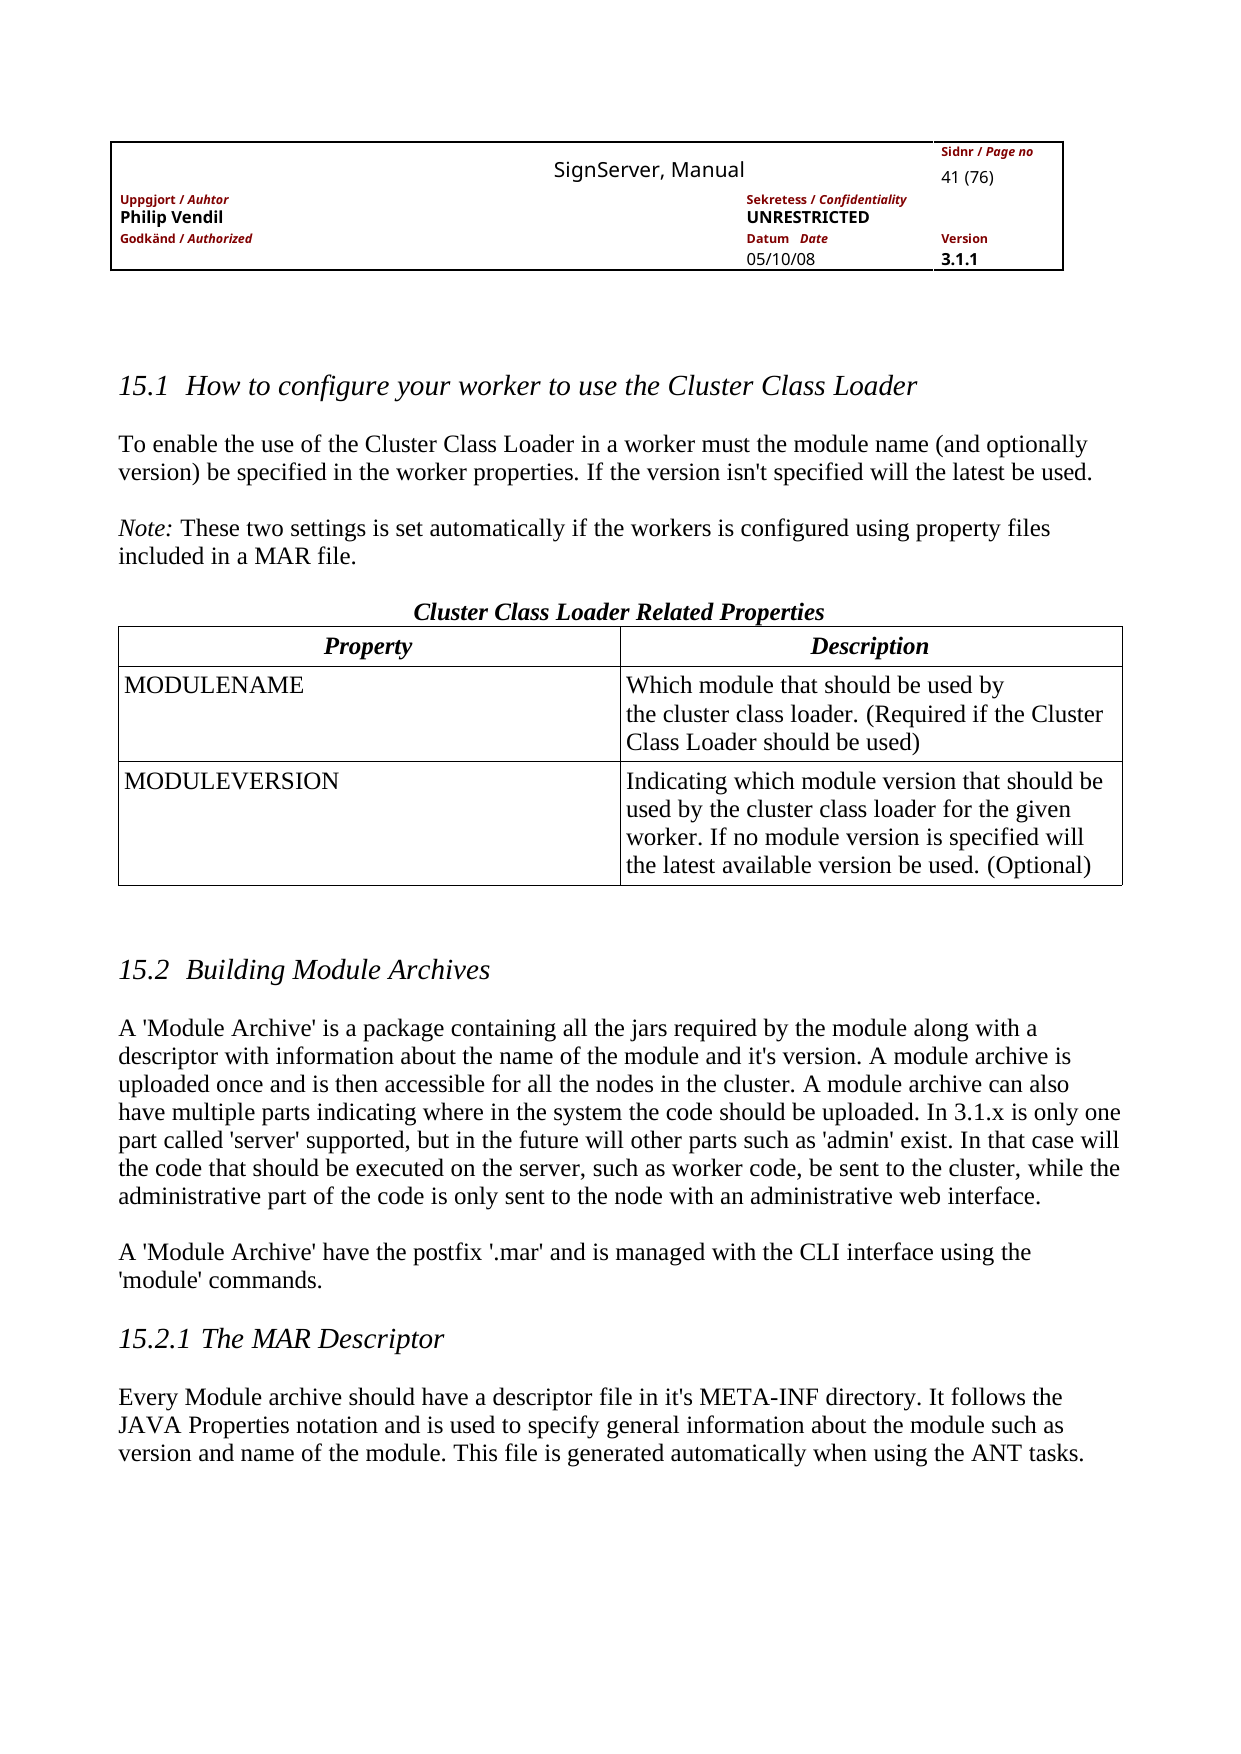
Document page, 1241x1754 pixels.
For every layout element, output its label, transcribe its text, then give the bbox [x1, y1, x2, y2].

subtitle The MAR Descriptor [118, 1322, 1122, 1355]
table_header Description [621, 627, 1122, 666]
table_header Property [119, 627, 620, 666]
text Every Module archive should have a descriptor file in it's META-INF directory. It follows the JAVA Properties notation and is used to specify general information about the module such as version and name of the module. This file is generated automatically when using the ANT tasks. [118, 1383, 1122, 1467]
text Note: These two settings is set automatically if the workers is configured using property files included in a MAR file. [118, 514, 1122, 570]
subtitle Building Module Archives [118, 953, 1122, 986]
text Cluster Class Loader Related Properties [118, 598, 1122, 626]
text To enable the use of the Cluster Class Loader in a worker must the module name (and optionally version) be specified in the worker properties. If the version isn't specified will the latest be used. [118, 430, 1122, 486]
table_cell MODULENAME [119, 667, 620, 761]
text A 'Module Archive' have the postfix '.mar' and is managed with the CLI interface using the 'module' commands. [118, 1238, 1122, 1294]
table_cell Which module that should be used by the cluster class loader. (Required if the Cluster Class Loader should be used) [621, 667, 1122, 761]
table_cell MODULEVERSION [119, 762, 620, 885]
subtitle How to configure your worker to use the Cluster Class Loader [118, 369, 1122, 402]
table_cell Indicating which module version that should be used by the cluster class loader for the given worker. If no module version is specified will the latest available version be used. (Optional) [621, 762, 1122, 885]
text A 'Module Archive' is a package containing all the jars required by the module along with a descriptor with information about the name of the module and it's version. A module archive is uploaded once and is then accessible for all the nodes in the cluster. A module archive can also have multiple parts indicating where in the system the code should be uploaded. In 3.1.x is only one part called 'server' supported, but in the future will other parts such as 'admin' exist. In that case will the code that should be executed on the server, such as worker code, be sent to the cluster, while the administrative part of the code is only sent to the node with an administrative web interface. [118, 1014, 1122, 1210]
